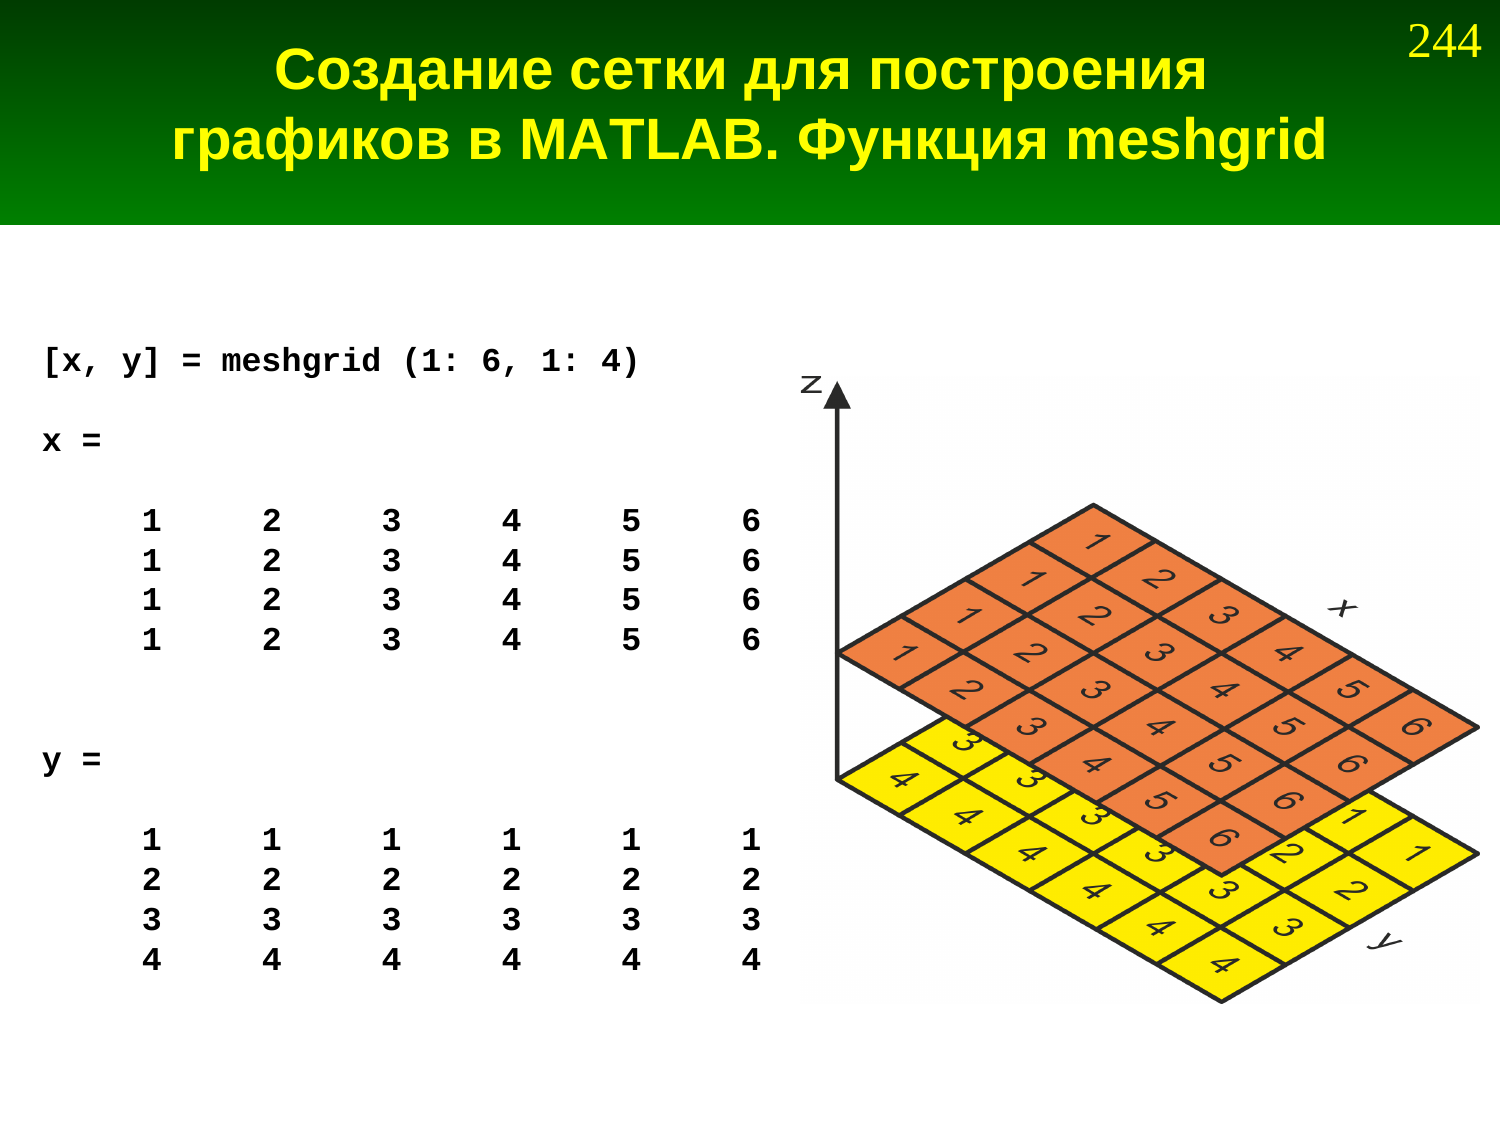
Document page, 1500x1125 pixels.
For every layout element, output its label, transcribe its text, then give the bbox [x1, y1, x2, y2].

picture [800, 376, 1480, 1004]
text_box [x, y] = meshgrid (1: 6, 1: 4) x = 1 2 3 4 5 6 1 2 3 4 5 6 1 2 3 4 5 6 1 2 3 4 5 6 y = 1 1 1 1 1 1 2 2 2 2 2 2 3 3 3 3 3 3 4 4 4 4 4 4 [27, 330, 782, 985]
title Создание сетки для построения графиков в MATLAB. Функция meshgrid [112, 0, 1388, 214]
